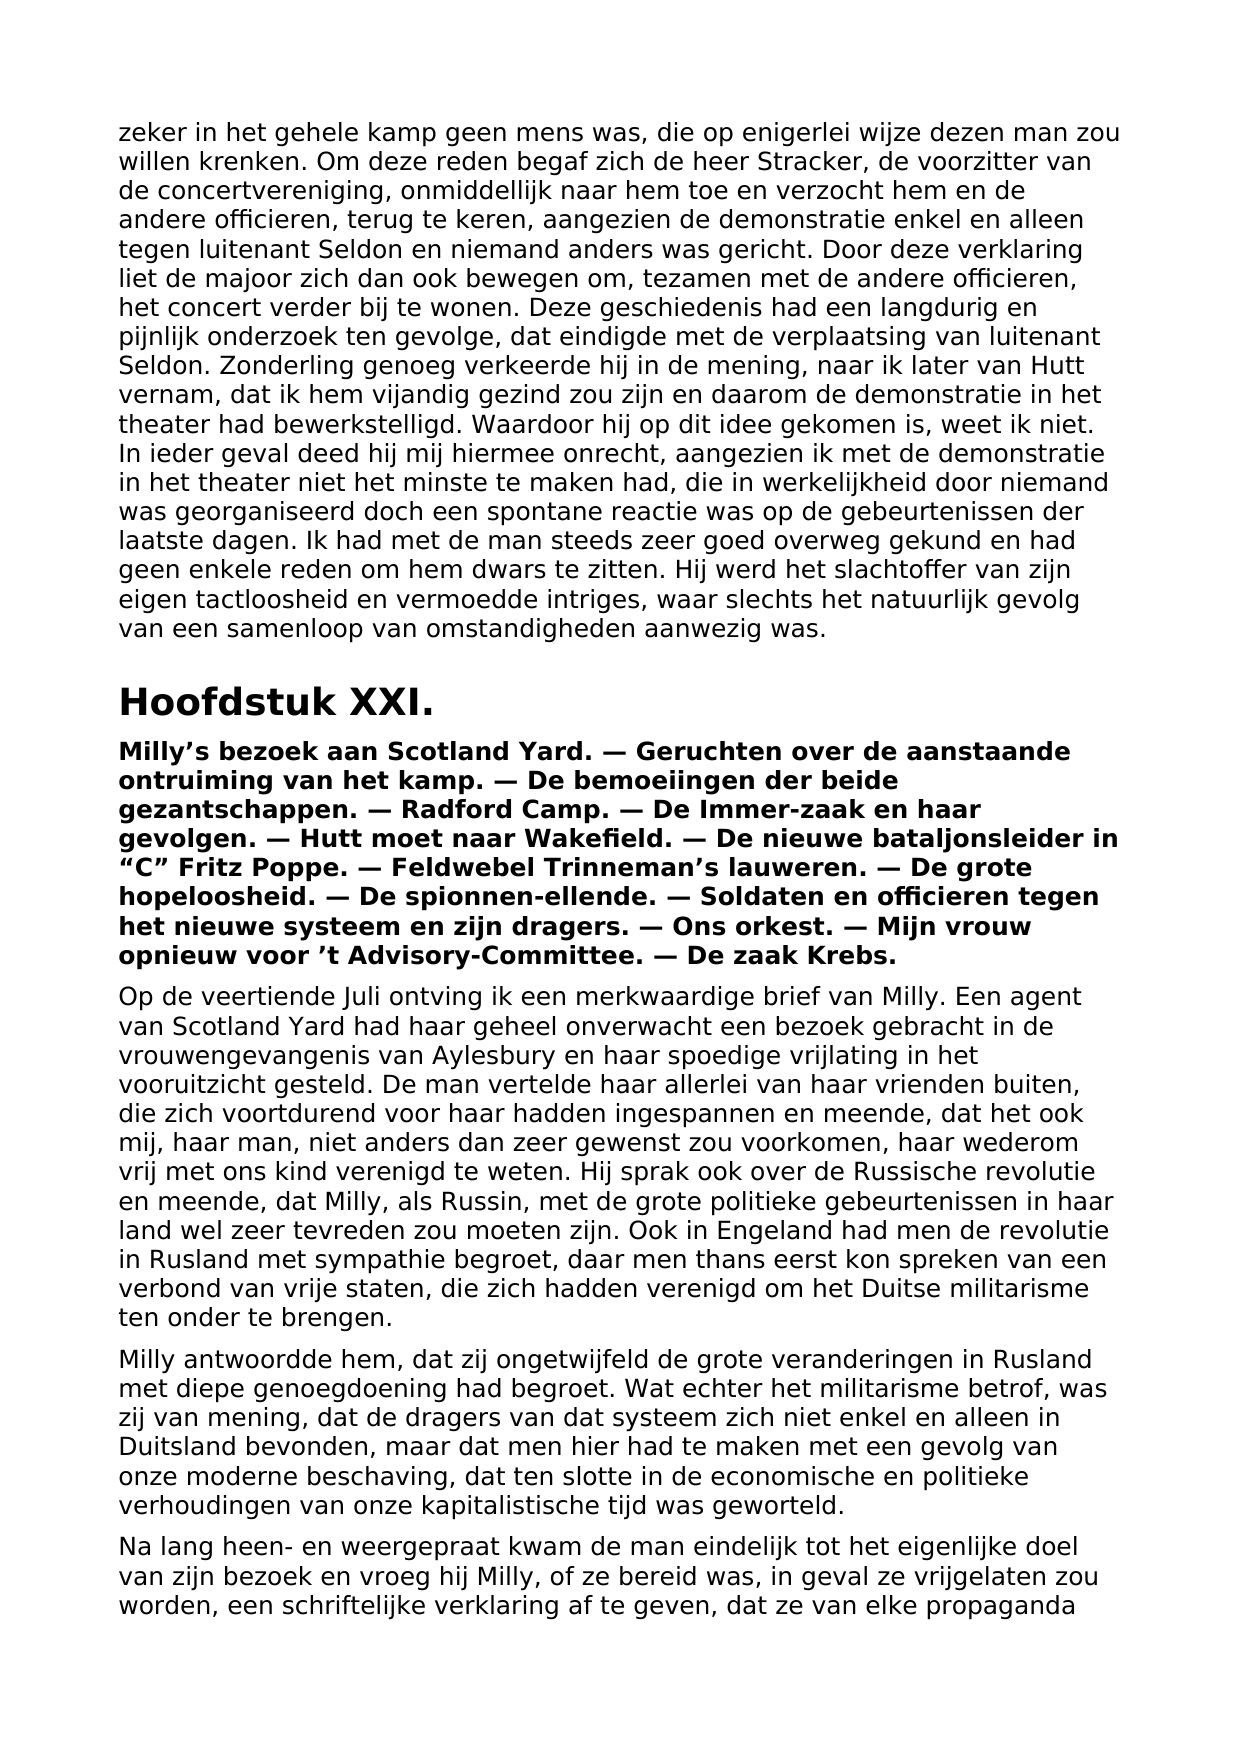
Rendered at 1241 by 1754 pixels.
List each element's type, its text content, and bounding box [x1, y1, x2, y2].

text Milly antwoordde hem, dat zij ongetwijfeld de grote veranderingen in Rusland met diepe genoegdoening had begroet. Wat echter het militarisme betrof, was zij van mening, dat de dragers van dat systeem zich niet enkel en alleen in Duitsland bevonden, maar dat men hier had te maken met een gevolg van onze moderne beschaving, dat ten slotte in de economische en politieke verhoudingen van onze kapitalistische tijd was geworteld. [118, 1345, 1122, 1520]
text Op de veertiende Juli ontving ik een merkwaardige brief van Milly. Een agent van Scotland Yard had haar geheel onverwacht een bezoek gebracht in de vrouwengevangenis van Aylesbury en haar spoedige vrijlating in het vooruitzicht gesteld. De man vertelde haar allerlei van haar vrienden buiten, die zich voortdurend voor haar hadden ingespannen en meende, dat het ook mij, haar man, niet anders dan zeer gewenst zou voorkomen, haar wederom vrij met ons kind verenigd te weten. Hij sprak ook over de Russische revolutie en meende, dat Milly, als Russin, met de grote politieke gebeurtenissen in haar land wel zeer tevreden zou moeten zijn. Ook in Engeland had men de revolutie in Rusland met sympathie begroet, daar men thans eerst kon spreken van een verbond van vrije staten, die zich hadden verenigd om het Duitse militarisme ten onder te brengen. [118, 983, 1122, 1333]
text Na lang heen- en weergepraat kwam de man eindelijk tot het eigenlijke doel van zijn bezoek en vroeg hij Milly, of ze bereid was, in geval ze vrijgelaten zou worden, een schriftelijke verklaring af te geven, dat ze van elke propaganda [118, 1533, 1122, 1620]
subtitle Hoofdstuk XXI. [118, 681, 1122, 724]
text zeker in het gehele kamp geen mens was, die op enigerlei wijze dezen man zou willen krenken. Om deze reden begaf zich de heer Stracker, de voorzitter van de concertvereniging, onmiddellijk naar hem toe en verzocht hem en de andere officieren, terug te keren, aangezien de demonstratie enkel en alleen tegen luitenant Seldon en niemand anders was gericht. Door deze verklaring liet de majoor zich dan ook bewegen om, tezamen met de andere officieren, het concert verder bij te wonen. Deze geschiedenis had een langdurig en pijnlijk onderzoek ten gevolge, dat eindigde met de verplaatsing van luitenant Seldon. Zonderling genoeg verkeerde hij in de mening, naar ik later van Hutt vernam, dat ik hem vijandig gezind zou zijn en daarom de demonstratie in het theater had bewerkstelligd. Waardoor hij op dit idee gekomen is, weet ik niet. In ieder geval deed hij mij hiermee onrecht, aangezien ik met de demonstratie in het theater niet het minste te maken had, die in werkelijkheid door niemand was georganiseerd doch een spontane reactie was op de gebeurtenissen der laatste dagen. Ik had met de man steeds zeer goed overweg gekund en had geen enkele reden om hem dwars te zitten. Hij werd het slachtoffer van zijn eigen tactloosheid en vermoedde intriges, waar slechts het natuurlijk gevolg van een samenloop van omstandigheden aanwezig was. [118, 118, 1122, 643]
text Milly’s bezoek aan Scotland Yard. — Geruchten over de aanstaande ontruiming van het kamp. — De bemoeiingen der beide gezantschappen. — Radford Camp. — De Immer-zaak en haar gevolgen. — Hutt moet naar Wakefield. — De nieuwe bataljonsleider in “C” Fritz Poppe. — Feldwebel Trinneman’s lauweren. — De grote hopeloosheid. — De spionnen-ellende. — Soldaten en officieren tegen het nieuwe systeem en zijn dragers. — Ons orkest. — Mijn vrouw opnieuw voor ’t Advisory-Committee. — De zaak Krebs. [118, 737, 1122, 970]
